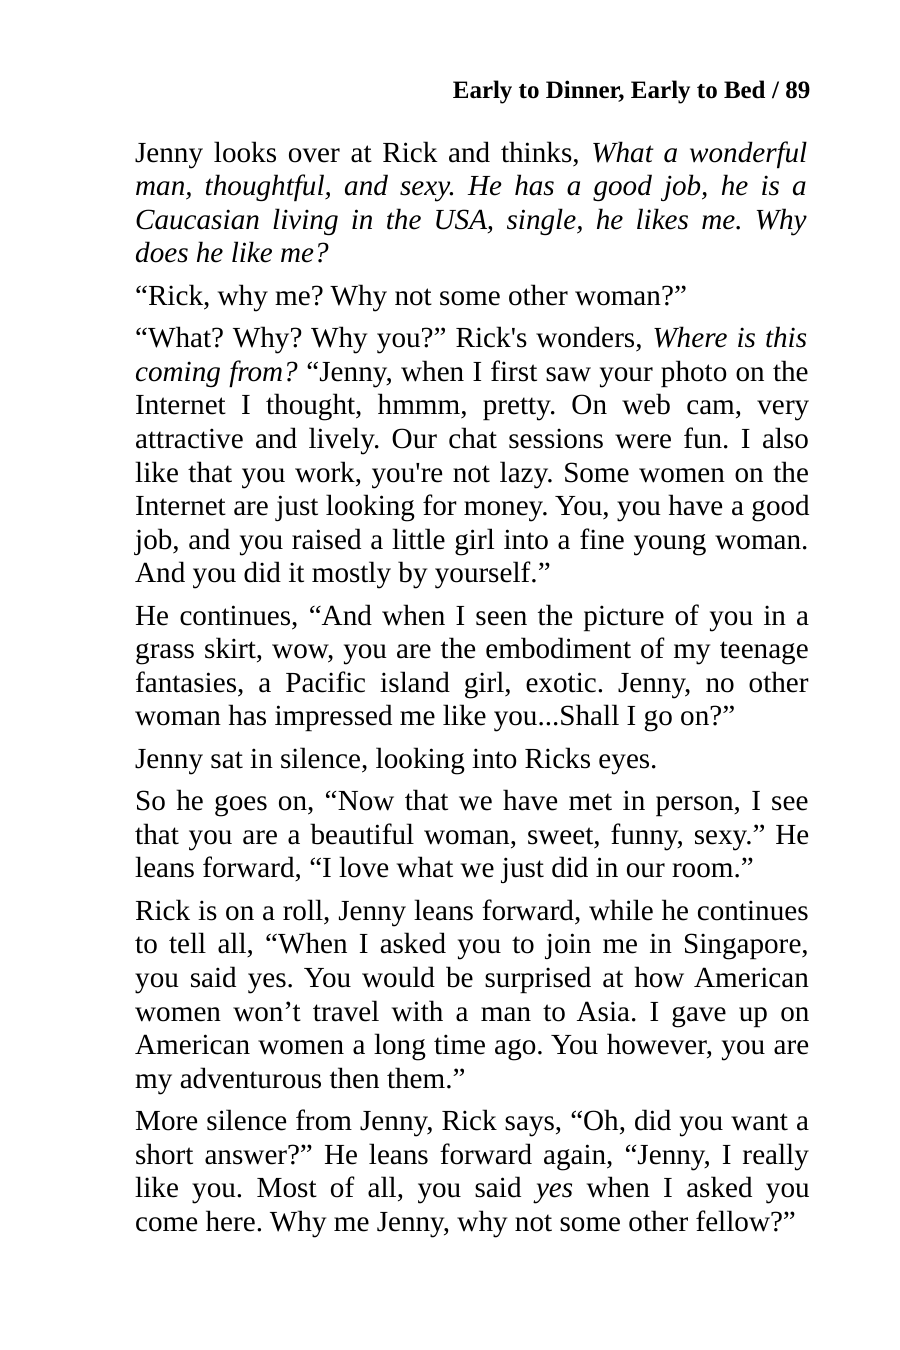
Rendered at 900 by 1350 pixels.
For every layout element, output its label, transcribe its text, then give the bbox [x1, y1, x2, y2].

text “What? Why? Why you?” Rick's wonders, Where is this coming from? “Jenny, when I first saw your photo on the Internet I thought, hmmm, pretty. On web cam, very attractive and lively. Our chat sessions were fun. I also like that you work, you're not lazy. Some women on the Internet are just looking for money. You, you have a good job, and you raised a little girl into a fine young woman. And you did it mostly by yourself.” [135, 321, 810, 589]
text Jenny sat in silence, looking into Ricks eyes. [135, 741, 810, 774]
text “Rick, why me? Why not some other woman?” [135, 278, 810, 312]
text He continues, “And when I seen the picture of you in a grass skirt, wow, you are the embodiment of my teenage fantasies, a Pacific island girl, exotic. Jenny, no other woman has impressed me like you...Shall I go on?” [135, 598, 810, 732]
text Jenny looks over at Rick and thinks, What a wonderful man, thoughtful, and sexy. He has a good job, he is a Caucasian living in the USA, single, he likes me. Why does he like me? [135, 135, 810, 269]
text More silence from Jenny, Rick says, “Oh, did you want a short answer?” He leans forward again, “Jenny, I really like you. Most of all, you said yes when I asked you come here. Why me Jenny, why not some other fellow?” [135, 1103, 810, 1237]
text So he goes on, “Now that we have met in person, I see that you are a beautiful woman, sweet, funny, sexy.” He leans forward, “I love what we just did in our room.” [135, 783, 810, 884]
text Rick is on a roll, Jenny leans forward, while he continues to tell all, “When I asked you to join me in Singapore, you said yes. You would be surprised at how American women won’t travel with a man to Asia. I gave up on American women a long time ago. You however, you are my adventurous then them.” [135, 893, 810, 1094]
